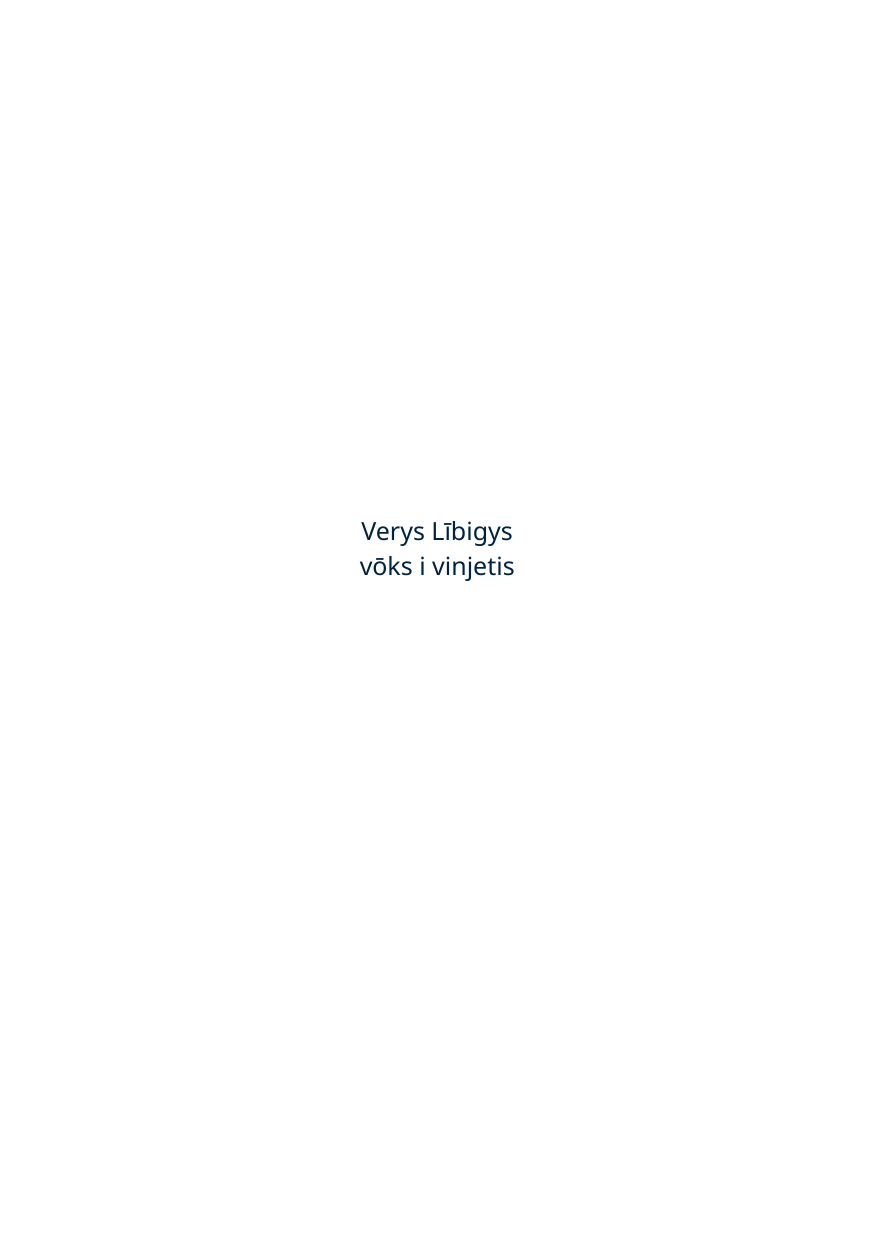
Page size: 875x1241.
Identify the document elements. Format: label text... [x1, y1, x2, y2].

text Verys Lībigys [59, 514, 815, 548]
text vōks i vinjetis [59, 548, 815, 582]
